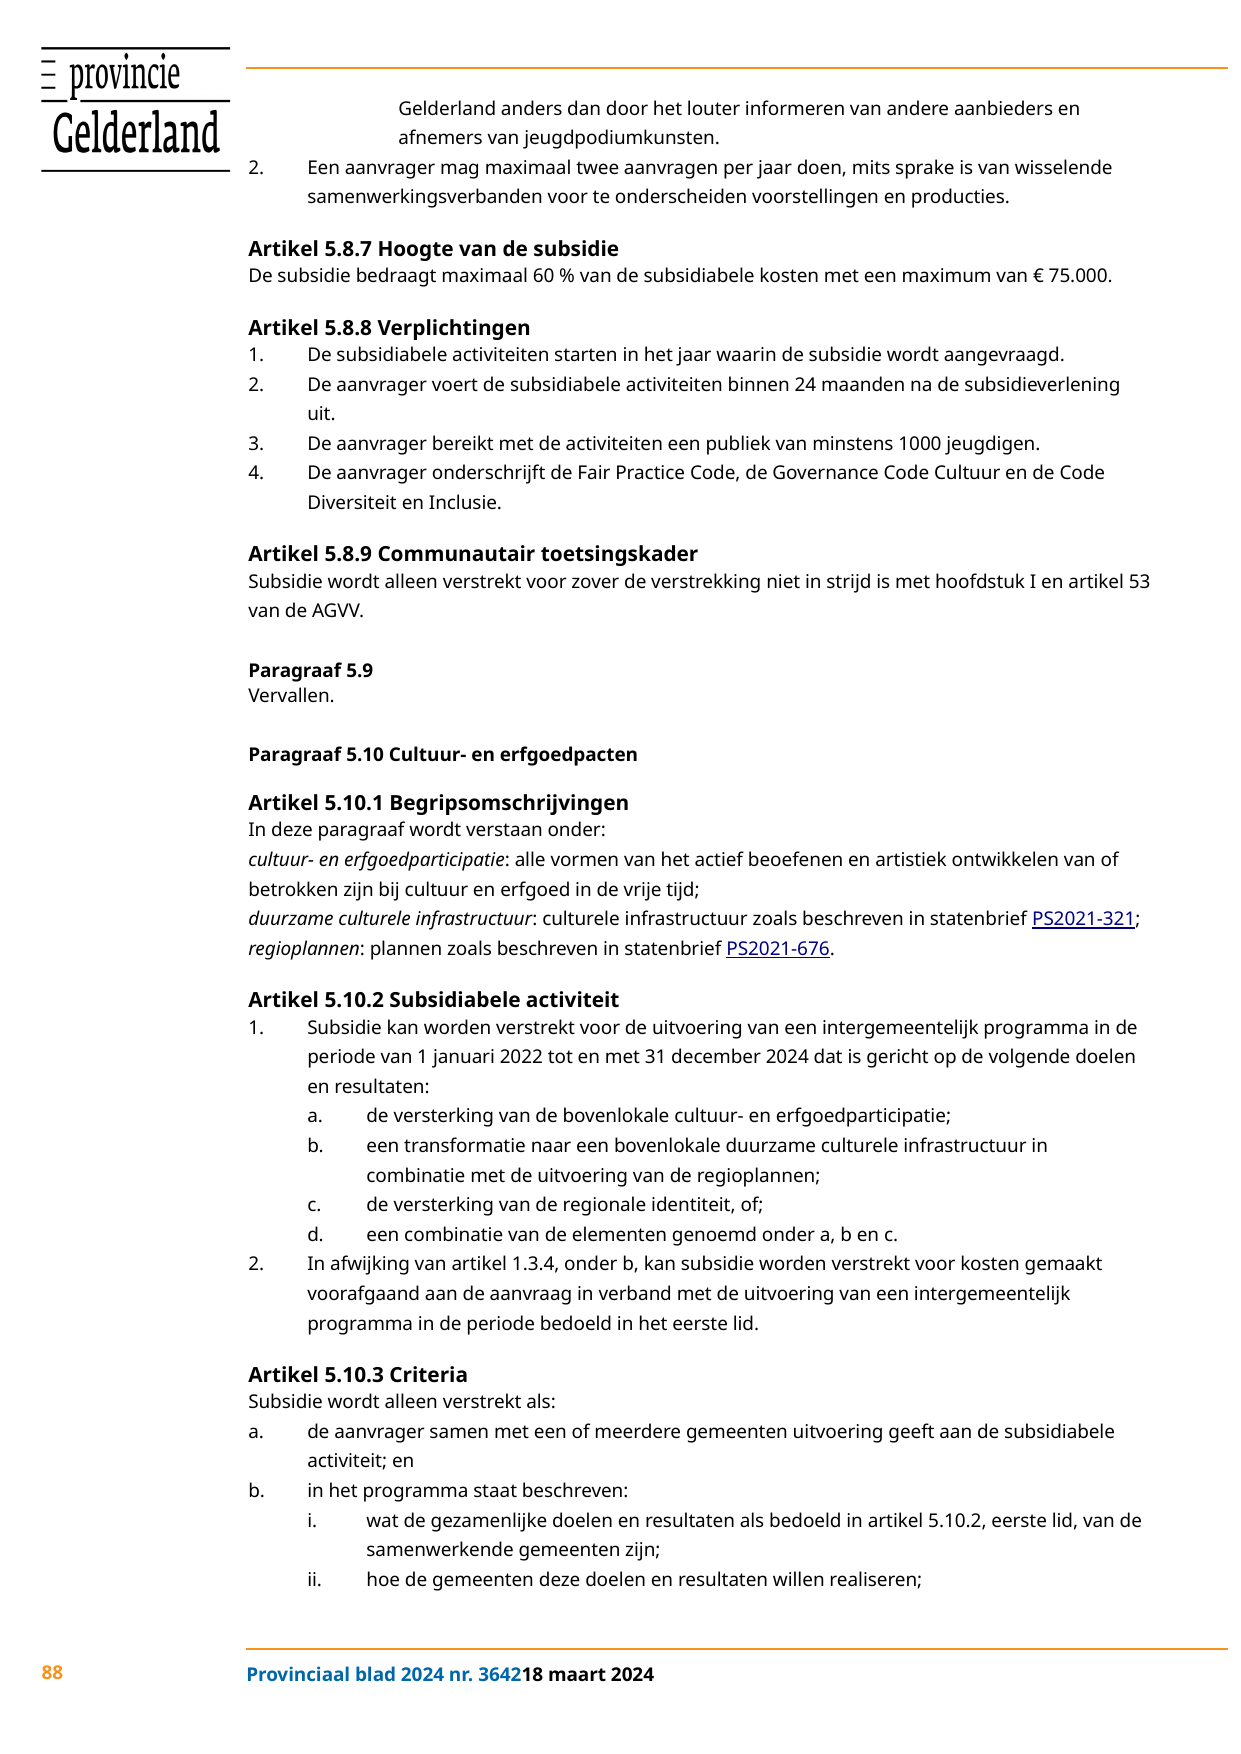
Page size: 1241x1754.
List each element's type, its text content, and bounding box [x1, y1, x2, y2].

text Artikel 5.10.1 Begripsomschrijvingen [248, 788, 1152, 817]
text In deze paragraaf wordt verstaan onder: [248, 817, 1152, 842]
list in het programma staat beschreven: [248, 1477, 1152, 1503]
list De aanvrager bereikt met de activiteiten een publiek van minstens 1000 jeugdigen. [248, 430, 1152, 456]
list Een aanvrager mag maximaal twee aanvragen per jaar doen, mits sprake is van wisselende samenwerkingsverbanden voor te onderscheiden voorstellingen en producties. [248, 154, 1152, 209]
list De subsidiabele activiteiten starten in het jaar waarin de subsidie wordt aangevraagd. [248, 341, 1152, 367]
text cultuur- en erfgoedparticipatie: alle vormen van het actief beoefenen en artistiek ontwikkelen van of betrokken zijn bij cultuur en erfgoed in de vrije tijd; [248, 846, 1152, 902]
list hoe de gemeenten deze doelen en resultaten willen realiseren; [307, 1566, 1152, 1592]
text Subsidie wordt alleen verstrekt als: [248, 1388, 1152, 1414]
text Subsidie wordt alleen verstrekt voor zover de verstrekking niet in strijd is met hoofdstuk I en artikel 53 van de AGVV. [248, 568, 1152, 623]
list Gelderland anders dan door het louter informeren van andere aanbieders en afnemers van jeugdpodiumkunsten. [361, 95, 1152, 150]
list de versterking van de regionale identiteit, of; [307, 1191, 1152, 1217]
text De subsidie bedraagt maximaal 60 % van de subsidiabele kosten met een maximum van € 75.000. [248, 262, 1152, 288]
text Vervallen. [248, 682, 1152, 708]
text Artikel 5.8.7 Hoogte van de subsidie [248, 234, 1152, 262]
text Artikel 5.10.3 Criteria [248, 1360, 1152, 1388]
list Subsidie kan worden verstrekt voor de uitvoering van een intergemeentelijk programma in de periode van 1 januari 2022 tot en met 31 december 2024 dat is gericht op de volgende doelen en resultaten: [248, 1014, 1152, 1099]
list de aanvrager samen met een of meerdere gemeenten uitvoering geeft aan de subsidiabele activiteit; en [248, 1418, 1152, 1473]
text Artikel 5.10.2 Subsidiabele activiteit [248, 985, 1152, 1014]
text Artikel 5.8.9 Communautair toetsingskader [248, 539, 1152, 568]
list wat de gezamenlijke doelen en resultaten als bedoeld in artikel 5.10.2, eerste lid, van de samenwerkende gemeenten zijn; [307, 1507, 1152, 1562]
list In afwijking van artikel 1.3.4, onder b, kan subsidie worden verstrekt voor kosten gemaakt voorafgaand aan de aanvraag in verband met de uitvoering van een intergemeentelijk programma in de periode bedoeld in het eerste lid. [248, 1251, 1152, 1335]
picture [41, 47, 231, 172]
text duurzame culturele infrastructuur: culturele infrastructuur zoals beschreven in statenbrief PS2021-321; [248, 905, 1152, 931]
text Artikel 5.8.8 Verplichtingen [248, 313, 1152, 341]
list een combinatie van de elementen genoemd onder a, b en c. [307, 1221, 1152, 1247]
text Paragraaf 5.9 [248, 657, 1152, 682]
list een transformatie naar een bovenlokale duurzame culturele infrastructuur in combinatie met de uitvoering van de regioplannen; [307, 1132, 1152, 1187]
list De aanvrager onderschrijft de Fair Practice Code, de Governance Code Cultuur en de Code Diversiteit en Inclusie. [248, 459, 1152, 515]
text regioplannen: plannen zoals beschreven in statenbrief PS2021-676. [248, 935, 1152, 961]
list de versterking van de bovenlokale cultuur- en erfgoedparticipatie; [307, 1103, 1152, 1128]
list De aanvrager voert de subsidiabele activiteiten binnen 24 maanden na de subsidieverlening uit. [248, 371, 1152, 426]
text Paragraaf 5.10 Cultuur- en erfgoedpacten [248, 742, 1152, 767]
